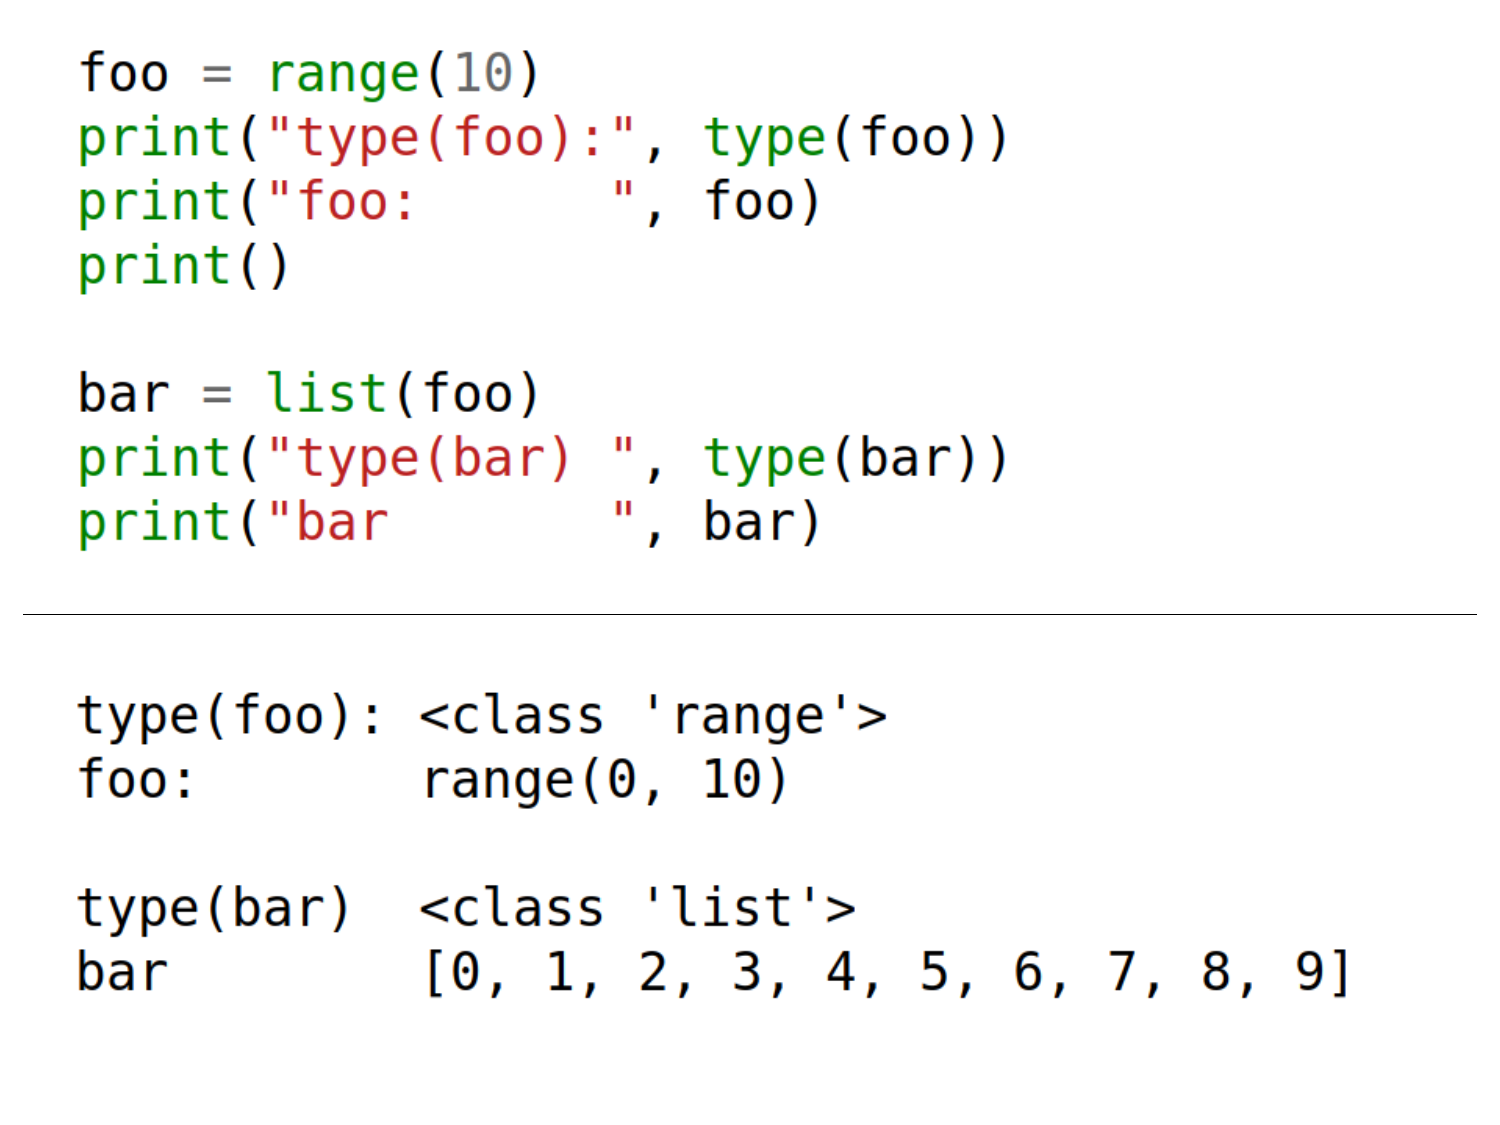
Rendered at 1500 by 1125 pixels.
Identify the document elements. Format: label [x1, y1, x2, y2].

picture [59, 32, 1030, 573]
picture [59, 682, 1363, 1028]
